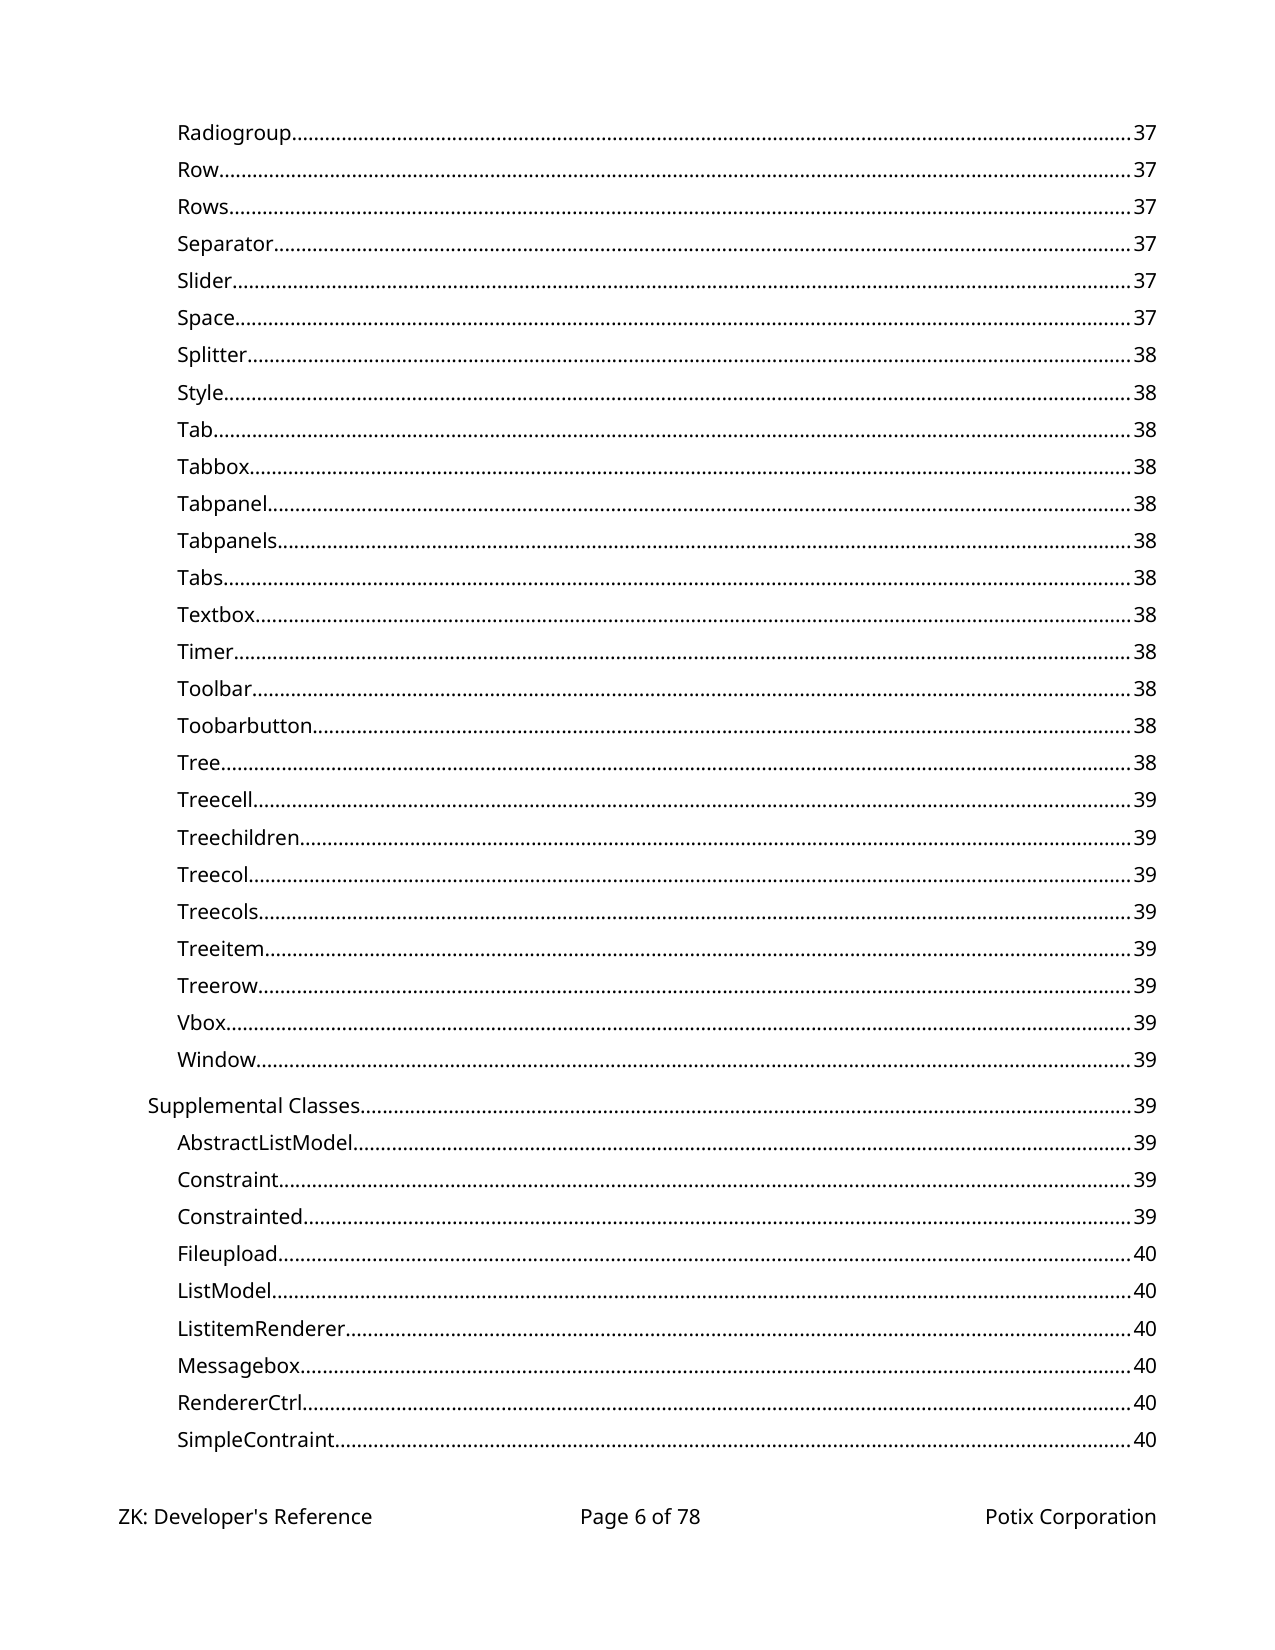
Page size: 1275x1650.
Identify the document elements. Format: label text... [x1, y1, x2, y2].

text Tabpanels 38 [177, 526, 1157, 554]
text Tabpanel 38 [177, 489, 1157, 517]
text Radiogroup 37 [177, 118, 1157, 146]
text Tabbox 38 [177, 452, 1157, 480]
text Tab 38 [177, 415, 1157, 443]
text Slider 37 [177, 266, 1157, 295]
text Rows 37 [177, 192, 1157, 221]
text Splitter 38 [177, 341, 1157, 369]
text Toobarbutton 38 [177, 711, 1157, 740]
text Messagebox 40 [177, 1351, 1157, 1379]
text Timer 38 [177, 637, 1157, 666]
text Treerow 39 [177, 971, 1157, 999]
text Tabs 38 [177, 563, 1157, 591]
text Supplemental Classes 39 [148, 1091, 1157, 1119]
text RendererCtrl 40 [177, 1388, 1157, 1416]
text Treecols 39 [177, 897, 1157, 925]
text Row 37 [177, 155, 1157, 183]
text Textbox 38 [177, 600, 1157, 628]
text Space 37 [177, 303, 1157, 332]
text SimpleContraint 40 [177, 1425, 1157, 1453]
text ListModel 40 [177, 1277, 1157, 1305]
text Treechildren 39 [177, 823, 1157, 851]
text Treecell 39 [177, 786, 1157, 814]
text Constrainted 39 [177, 1202, 1157, 1231]
text AbstractListModel 39 [177, 1128, 1157, 1156]
text Constraint 39 [177, 1165, 1157, 1193]
text Fileupload 40 [177, 1239, 1157, 1268]
text Treecol 39 [177, 860, 1157, 888]
text Style 38 [177, 378, 1157, 406]
text Window 39 [177, 1045, 1157, 1073]
text Toolbar 38 [177, 674, 1157, 703]
text Vbox 39 [177, 1008, 1157, 1036]
text Treeitem 39 [177, 934, 1157, 962]
text ListitemRenderer 40 [177, 1314, 1157, 1342]
text Separator 37 [177, 229, 1157, 258]
text Tree 38 [177, 748, 1157, 777]
